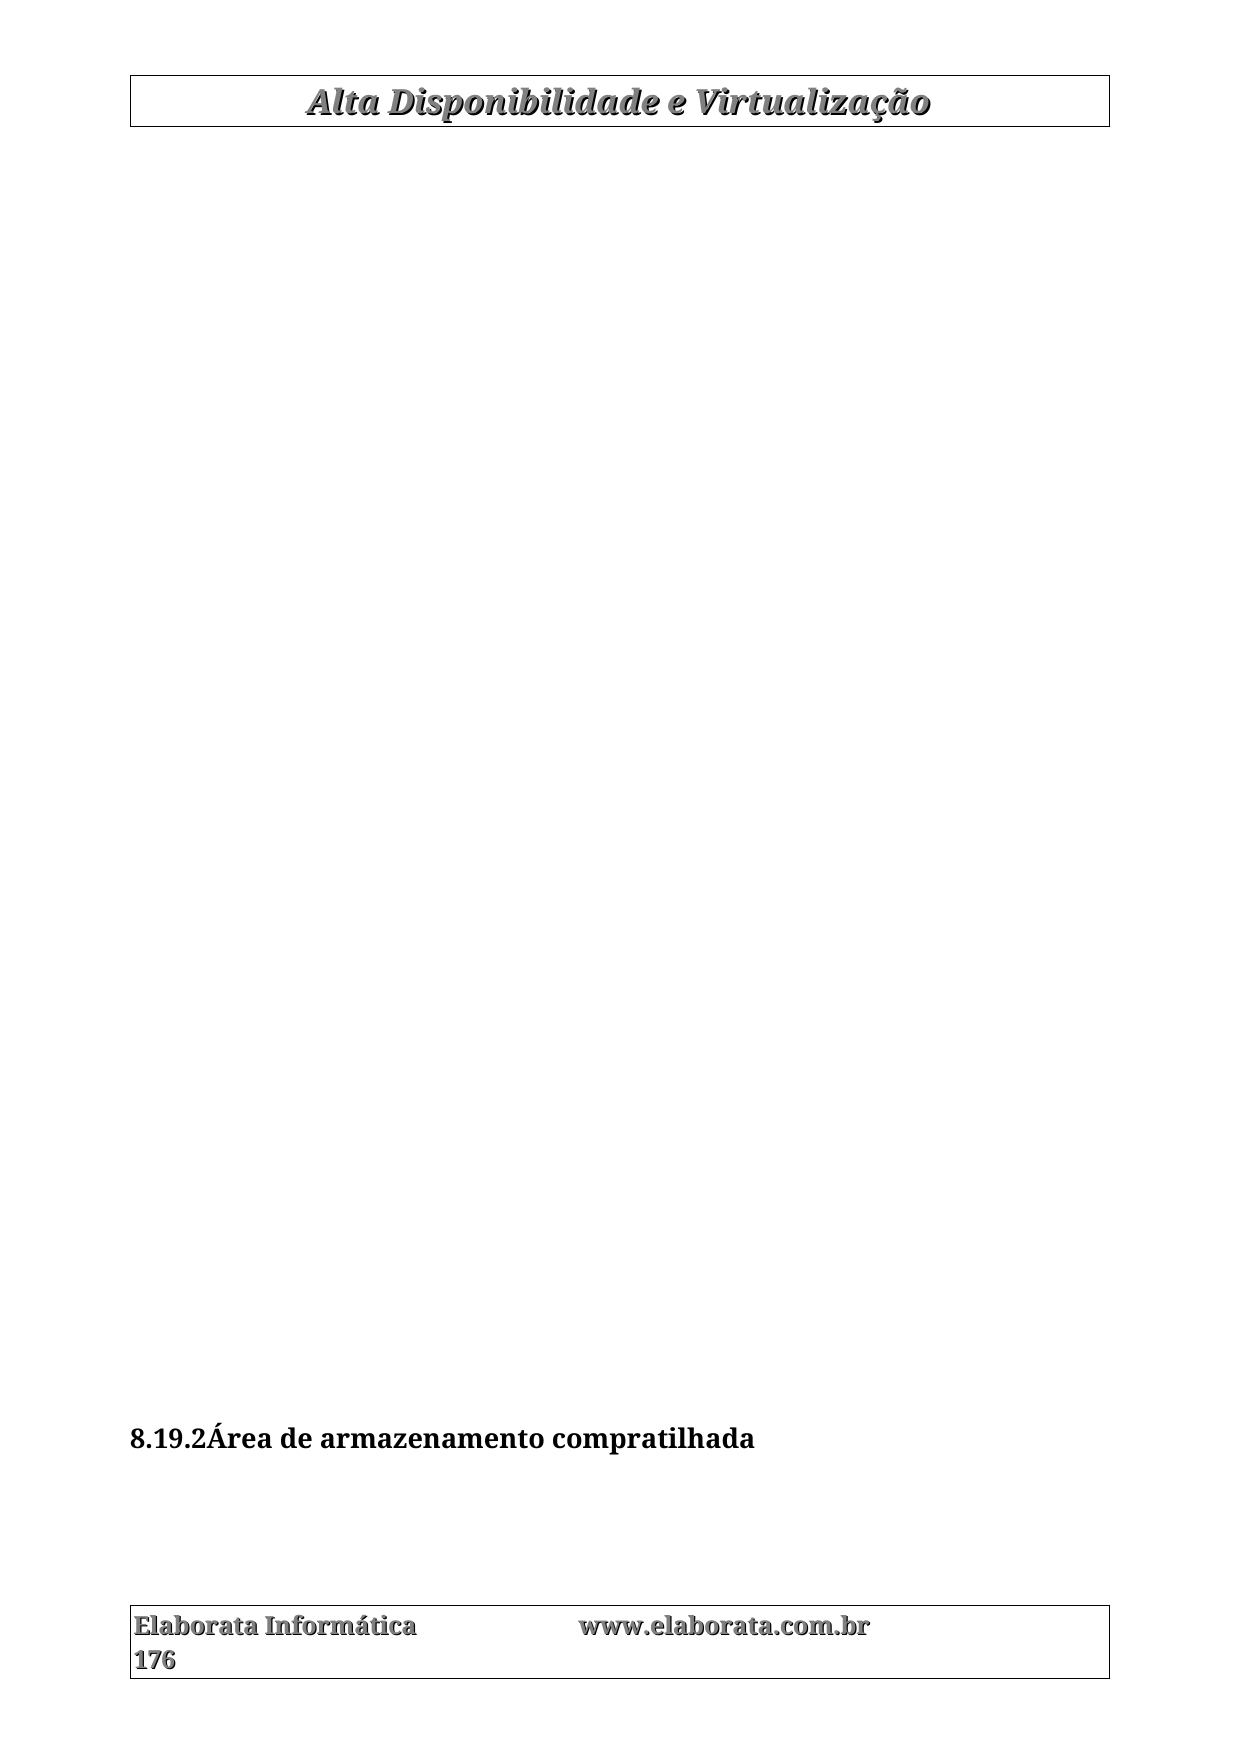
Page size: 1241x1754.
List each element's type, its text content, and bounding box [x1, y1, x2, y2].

subtitle Área de armazenamento compratilhada [130, 1419, 1110, 1456]
